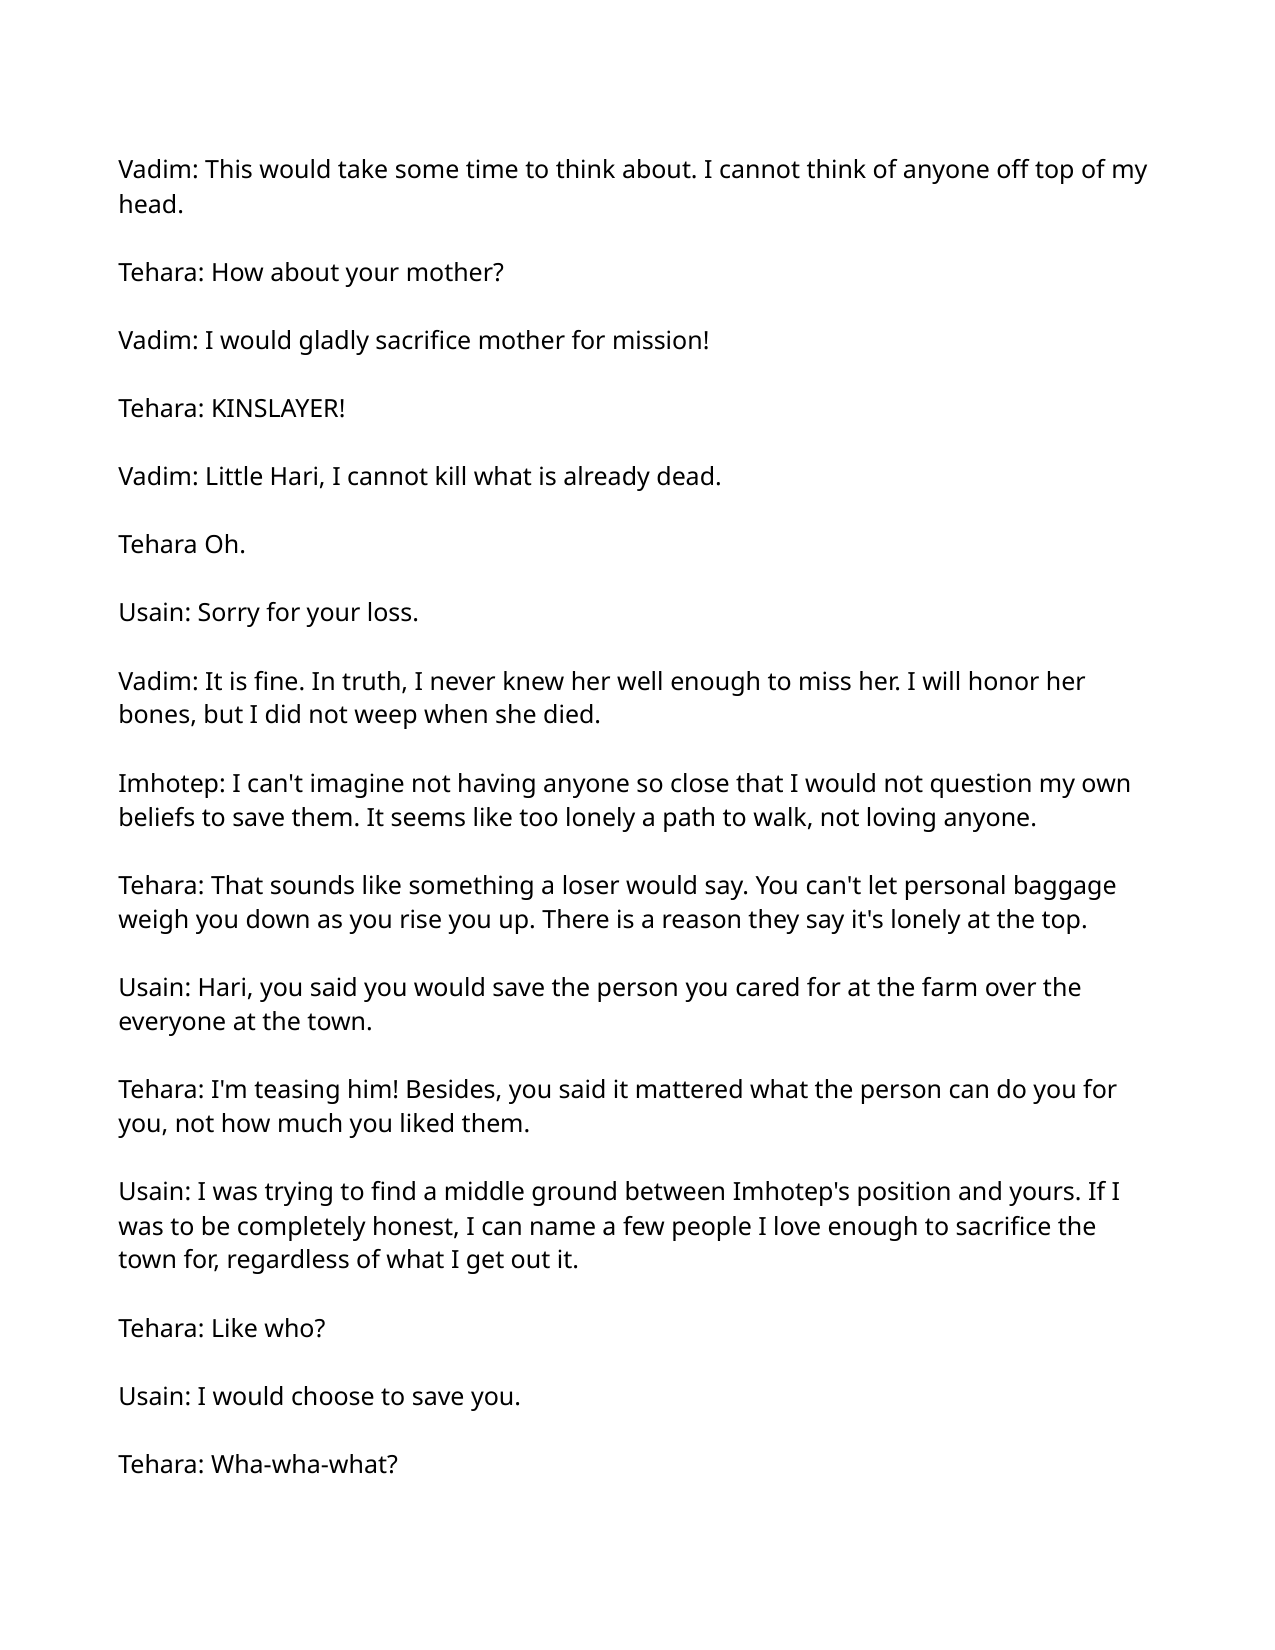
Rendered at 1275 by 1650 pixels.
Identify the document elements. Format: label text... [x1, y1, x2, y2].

text Usain: Sorry for your loss. [118, 595, 1157, 629]
text Tehara: How about your mother? [118, 254, 1157, 288]
text Tehara: Like who? [118, 1310, 1157, 1344]
text Tehara: That sounds like something a loser would say. You can't let personal baggage weigh you down as you rise you up. There is a reason they say it's lonely at the top. [118, 867, 1157, 936]
text Vadim: I would gladly sacrifice mother for mission! [118, 322, 1157, 357]
text Vadim: This would take some time to think about. I cannot think of anyone off top of my head. [118, 152, 1157, 220]
text Tehara Oh. [118, 527, 1157, 561]
text Usain: Hari, you said you would save the person you cared for at the farm over the everyone at the town. [118, 970, 1157, 1038]
text Tehara: I'm teasing him! Besides, you said it mattered what the person can do you for you, not how much you liked them. [118, 1072, 1157, 1140]
text Vadim: Little Hari, I cannot kill what is already dead. [118, 459, 1157, 493]
text Vadim: It is fine. In truth, I never knew her well enough to miss her. I will honor her bones, but I did not weep when she died. [118, 663, 1157, 731]
text Tehara: KINSLAYER! [118, 391, 1157, 425]
text Usain: I was trying to find a middle ground between Imhotep's position and yours. If I was to be completely honest, I can name a few people I love enough to sacrifice the town for, regardless of what I get out it. [118, 1174, 1157, 1276]
text Tehara: Wha-wha-what? [118, 1447, 1157, 1481]
text Usain: I would choose to save you. [118, 1378, 1157, 1412]
text Imhotep: I can't imagine not having anyone so close that I would not question my own beliefs to save them. It seems like too lonely a path to walk, not loving anyone. [118, 765, 1157, 833]
